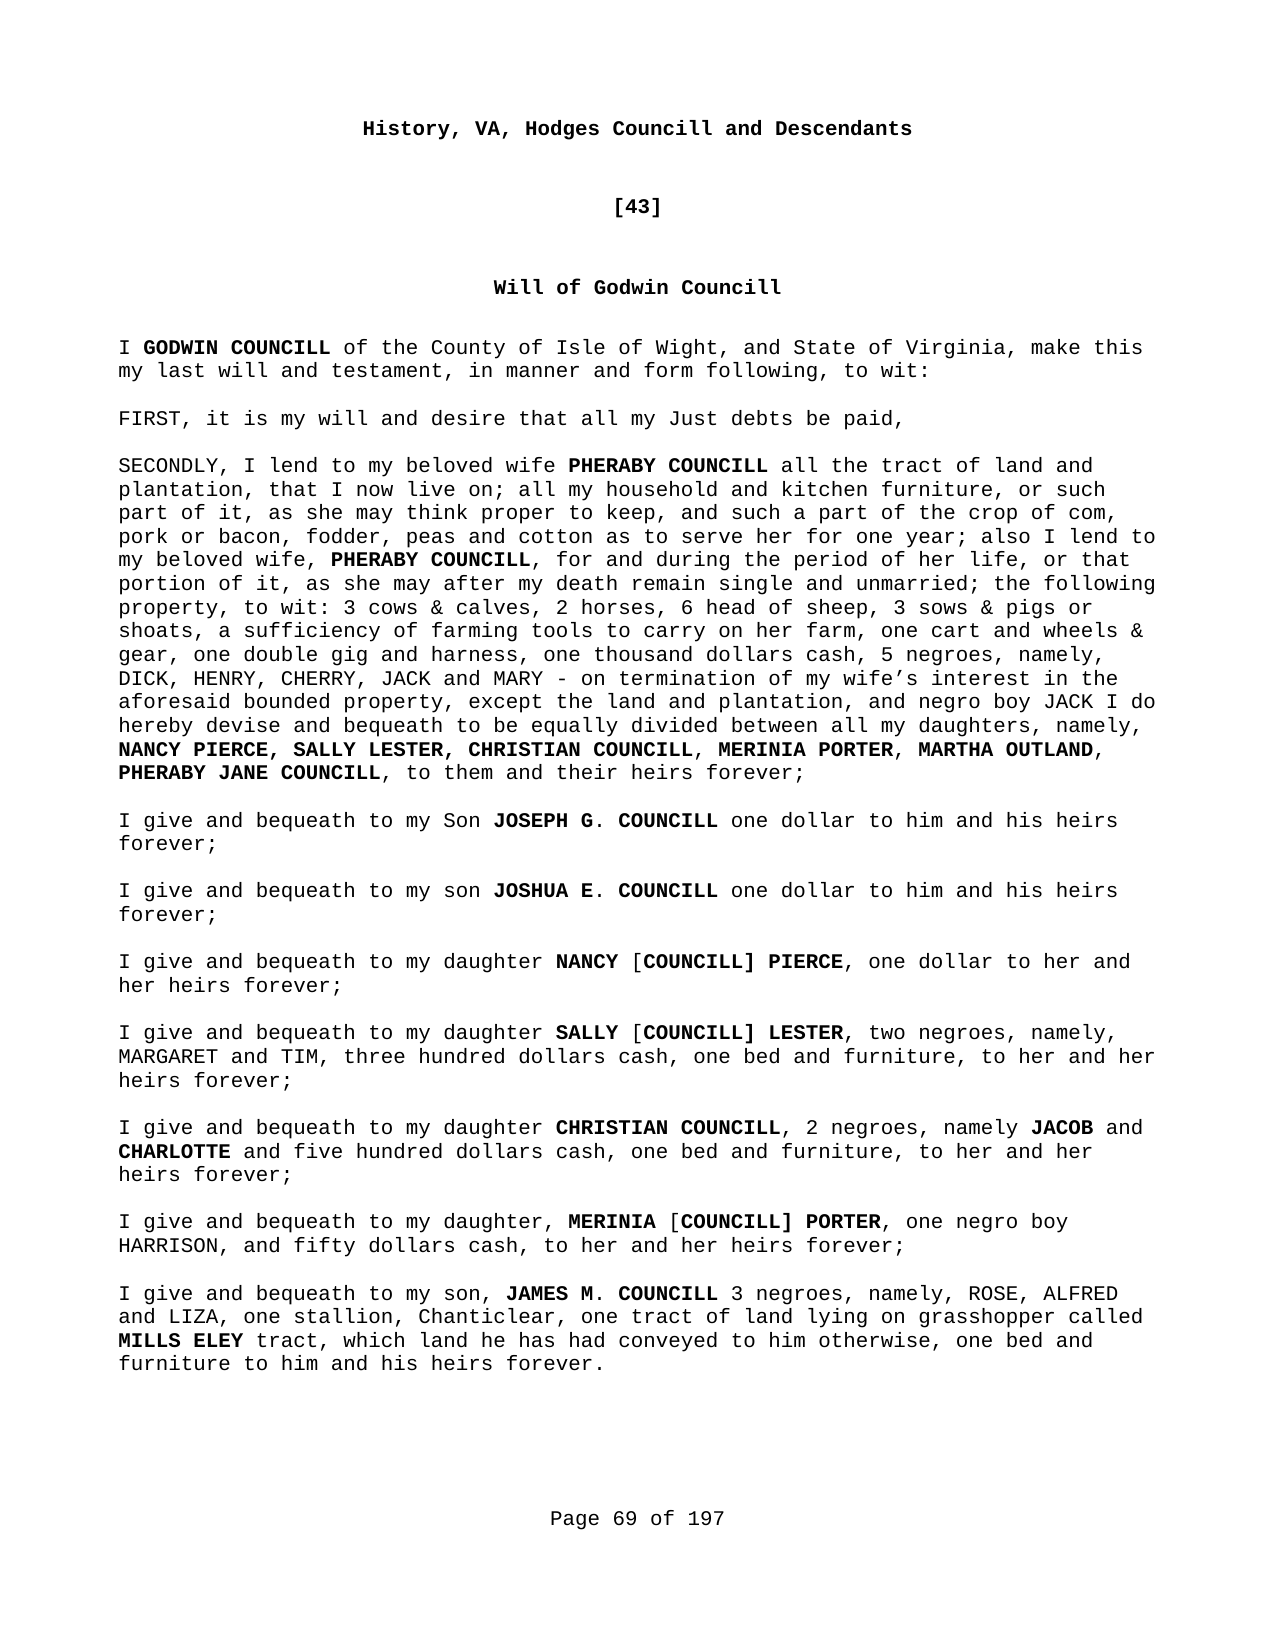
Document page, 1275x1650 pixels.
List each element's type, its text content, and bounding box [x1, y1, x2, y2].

text I give and bequeath to my son, James M. Councill 3 negroes, namely, Rose, Alfred and Liza, one stallion, Chanticlear, one tract of land lying on grasshopper called Mills Eley tract, which land he has had conveyed to him otherwise, one bed and furniture to him and his heirs forever. [118, 1282, 1157, 1377]
text I Godwin Councill of the County of Isle of Wight, and State of Virginia, make this my last will and testament, in manner and form following, to wit: [118, 337, 1157, 384]
text I give and bequeath to my daughter Sally [Councill] Lester, two negroes, namely, Margaret and Tim, three hundred dollars cash, one bed and furniture, to her and her heirs forever; [118, 1022, 1157, 1093]
text I give and bequeath to my son Joshua E. Councill one dollar to him and his heirs forever; [118, 881, 1157, 928]
subtitle Will of Godwin Councill [118, 277, 1157, 301]
text I give and bequeath to my daughter Christian Councill, 2 negroes, namely Jacob and Charlotte and five hundred dollars cash, one bed and furniture, to her and her heirs forever; [118, 1117, 1157, 1188]
text I give and bequeath to my daughter Nancy [Councill] Pierce, one dollar to her and her heirs forever; [118, 951, 1157, 999]
subtitle [43] [118, 196, 1157, 220]
text I give and bequeath to my Son Joseph G. Councill one dollar to him and his heirs forever; [118, 809, 1157, 857]
text I give and bequeath to my daughter, Merinia [Councill] Porter, one negro boy Harrison, and fifty dollars cash, to her and her heirs forever; [118, 1212, 1157, 1259]
text first, it is my will and desire that all my Just debts be paid, [118, 408, 1157, 431]
text Secondly, I lend to my beloved wife Pheraby Councill all the tract of land and plantation, that I now live on; all my household and kitchen furniture, or such part of it, as she may think proper to keep, and such a part of the crop of com, pork or bacon, fodder, peas and cotton as to serve her for one year; also I lend to my beloved wife, Pheraby Councill, for and during the period of her life, or that portion of it, as she may after my death remain single and unmarried; the following property, to wit: 3 cows & calves, 2 horses, 6 head of sheep, 3 sows & pigs or shoats, a sufficiency of farming tools to carry on her farm, one cart and wheels & gear, one double gig and harness, one thousand dollars cash, 5 negroes, namely, Dick, Henry, Cherry, Jack and Mary - on termination of my wife’s interest in the aforesaid bounded property, except the land and plantation, and negro boy Jack I do hereby devise and bequeath to be equally divided between all my daughters, namely, Nancy Pierce, Sally Lester, Christian Councill, Merinia Porter, Martha Outland, Pheraby Jane Councill, to them and their heirs forever; [118, 455, 1157, 786]
